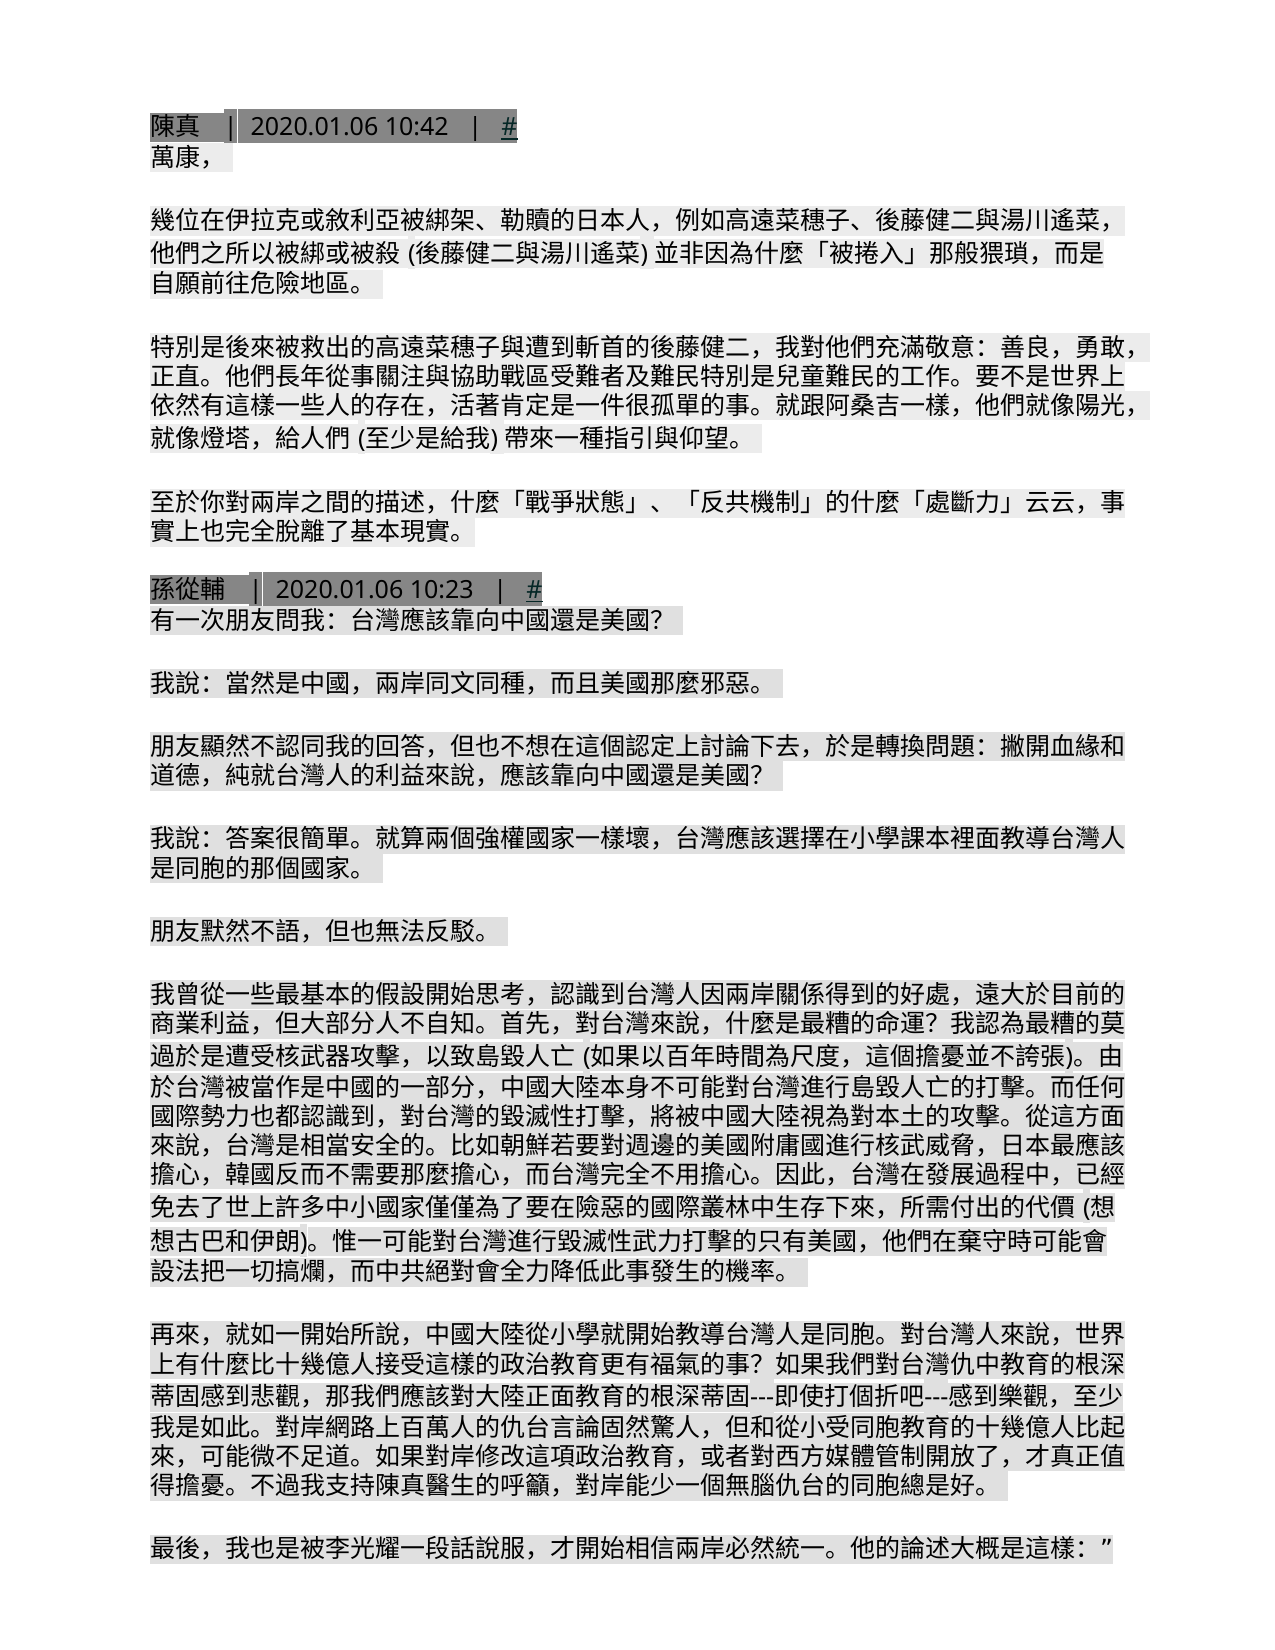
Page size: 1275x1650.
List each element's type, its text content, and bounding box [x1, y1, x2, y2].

text 孫從輔 | 2020.01.06 10:23 | # [150, 572, 1125, 606]
text 陳真 | 2020.01.06 10:42 | # [150, 109, 1125, 143]
text 有一次朋友問我：台灣應該靠向中國還是美國？ 我說：當然是中國，兩岸同文同種，而且美國那麼邪惡。 朋友顯然不認同我的回答，但也不想在這個認定上討論下去，於是轉換問題：撇開血緣和道德，純就台灣人的利益來說，應該靠向中國還是美國？ 我說：答案很簡單。就算兩個強權國家一樣壞，台灣應該選擇在小學課本裡面教導台灣人是同胞的那個國家。 朋友默然不語，但也無法反駁。 我曾從一些最基本的假設開始思考，認識到台灣人因兩岸關係得到的好處，遠大於目前的商業利益，但大部分人不自知。首先，對台灣來說，什麼是最糟的命運？我認為最糟的莫過於是遭受核武器攻擊，以致島毀人亡 (如果以百年時間為尺度，這個擔憂並不誇張)。由於台灣被當作是中國的一部分，中國大陸本身不可能對台灣進行島毀人亡的打擊。而任何國際勢力也都認識到，對台灣的毀滅性打擊，將被中國大陸視為對本土的攻擊。從這方面來說，台灣是相當安全的。比如朝鮮若要對週邊的美國附庸國進行核武威脅，日本最應該擔心，韓國反而不需要那麼擔心，而台灣完全不用擔心。因此，台灣在發展過程中，已經免去了世上許多中小國家僅僅為了要在險惡的國際叢林中生存下來，所需付出的代價 (想想古巴和伊朗)。惟一可能對台灣進行毀滅性武力打擊的只有美國，他們在棄守時可能會設法把一切搞爛，而中共絕對會全力降低此事發生的機率。 再來，就如一開始所說，中國大陸從小學就開始教導台灣人是同胞。對台灣人來說，世界上有什麼比十幾億人接受這樣的政治教育更有福氣的事？如果我們對台灣仇中教育的根深蒂固感到悲觀，那我們應該對大陸正面教育的根深蒂固---即使打個折吧---感到樂觀，至少我是如此。對岸網路上百萬人的仇台言論固然驚人，但和從小受同胞教育的十幾億人比起來，可能微不足道。如果對岸修改這項政治教育，或者對西方媒體管制開放了，才真正值得擔憂。不過我支持陳真醫生的呼籲，對岸能少一個無腦仇台的同胞總是好。 最後，我也是被李光耀一段話說服，才開始相信兩岸必然統一。他的論述大概是這樣：” [150, 606, 1125, 1564]
text 萬康， 幾位在伊拉克或敘利亞被綁架、勒贖的日本人，例如高遠菜穗子、後藤健二與湯川遙菜，他們之所以被綁或被殺 (後藤健二與湯川遙菜) 並非因為什麼「被捲入」那般猥瑣，而是自願前往危險地區。 特別是後來被救出的高遠菜穗子與遭到斬首的後藤健二，我對他們充滿敬意：善良，勇敢，正直。他們長年從事關注與協助戰區受難者及難民特別是兒童難民的工作。要不是世界上依然有這樣一些人的存在，活著肯定是一件很孤單的事。就跟阿桑吉一樣，他們就像陽光，就像燈塔，給人們 (至少是給我) 帶來一種指引與仰望。 至於你對兩岸之間的描述，什麼「戰爭狀態」、「反共機制」的什麼「處斷力」云云，事實上也完全脫離了基本現實。 [150, 143, 1125, 547]
